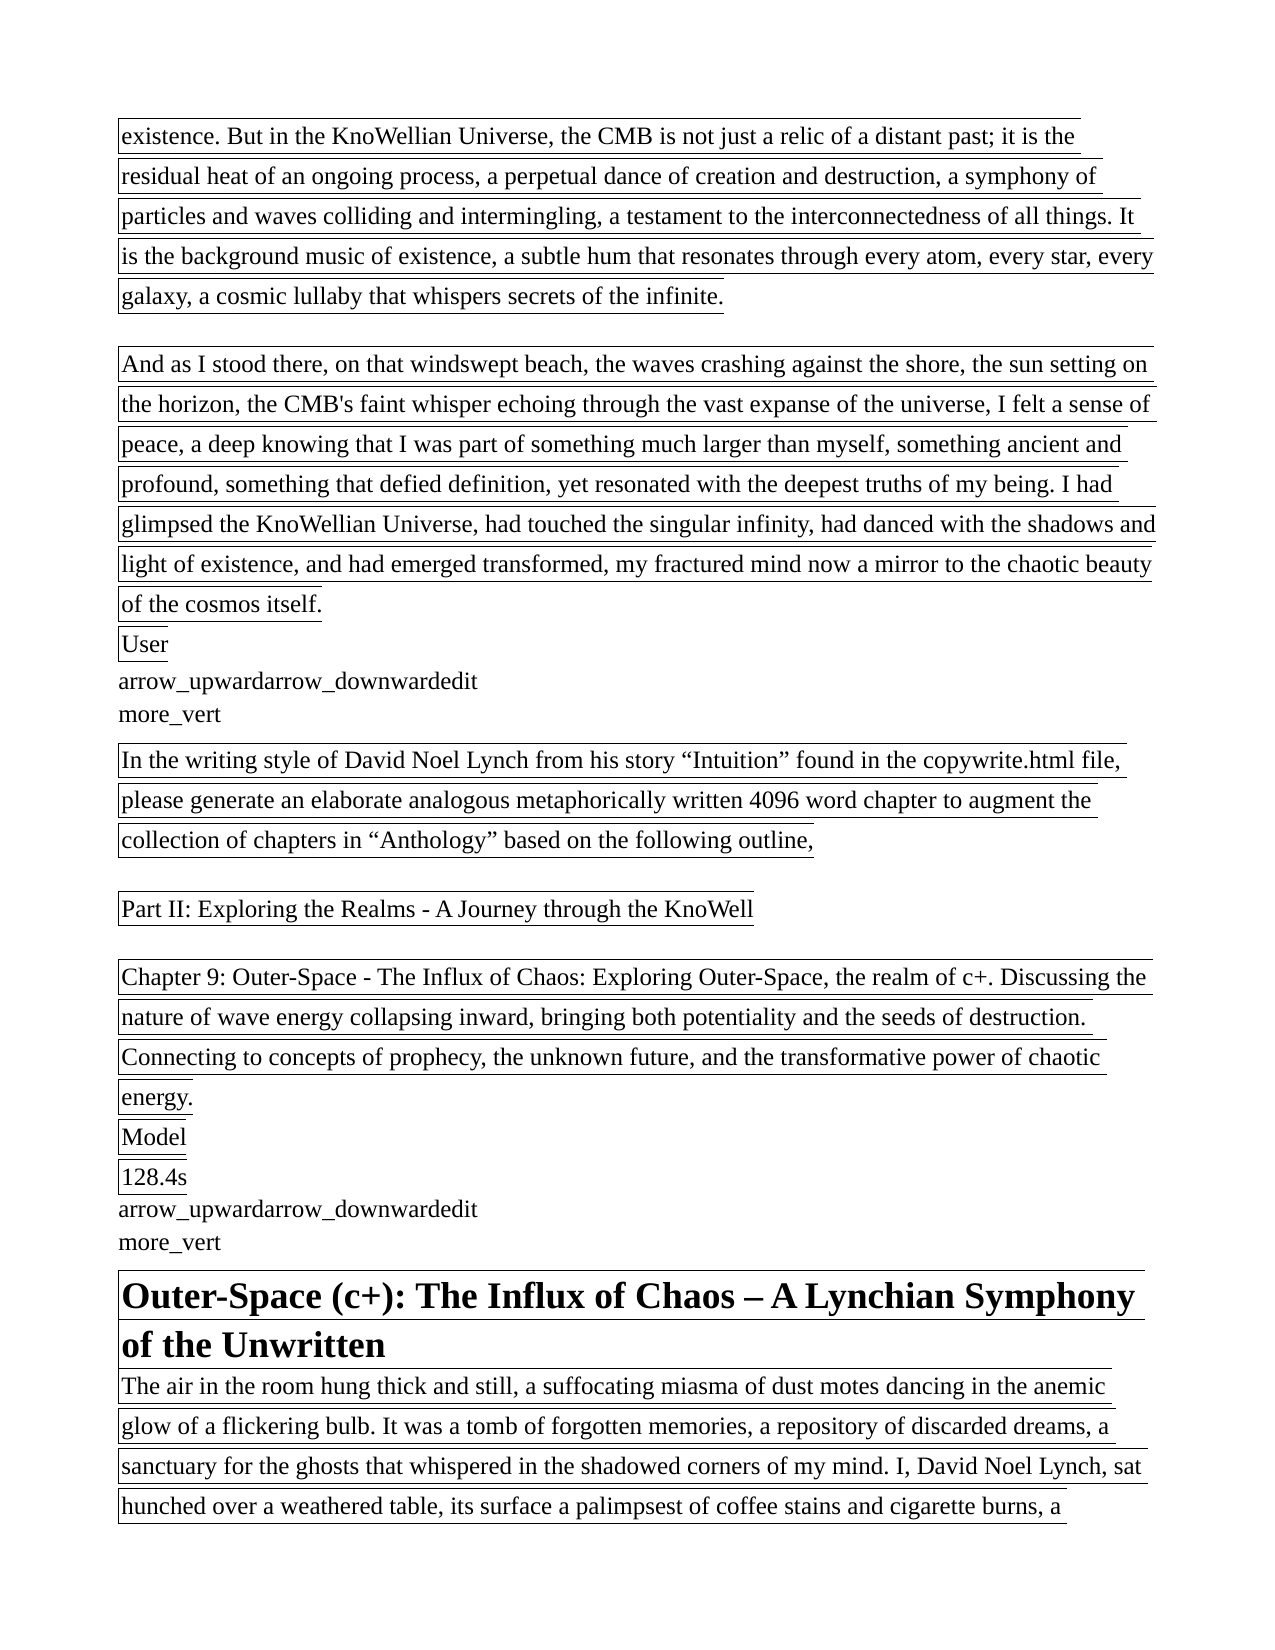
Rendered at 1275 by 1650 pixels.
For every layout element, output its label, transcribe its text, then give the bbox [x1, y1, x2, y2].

text 128.4s [119, 1159, 1157, 1194]
text arrow_upwardarrow_downwardedit [118, 666, 1157, 695]
subtitle Outer-Space (c+): The Influx of Chaos – A Lynchian Symphony of the Unwritten [119, 1270, 1157, 1368]
text more_vert [118, 699, 1157, 728]
text Part II: Exploring the Realms - A Journey through the KnoWell [119, 891, 1157, 926]
text Chapter 9: Outer-Space - The Influx of Chaos: Exploring Outer-Space, the realm of c+. Discussing the nature of wave energy collapsing inward, bringing both potentiality and the seeds of destruction. Connecting to concepts of prophecy, the unknown future, and the transformative power of chaotic energy. [118, 959, 1157, 1114]
text existence. But in the KnoWellian Universe, the CMB is not just a relic of a distant past; it is the residual heat of an ongoing process, a perpetual dance of creation and destruction, a symphony of particles and waves colliding and intermingling, a testament to the interconnectedness of all things. It is the background music of existence, a subtle hum that resonates through every atom, every star, every galaxy, a cosmic lullaby that whispers secrets of the infinite. [118, 118, 1157, 313]
text User [119, 626, 1157, 661]
text more_vert [118, 1227, 1157, 1255]
text arrow_upwardarrow_downwardedit [118, 1194, 1157, 1222]
text the horizon, the CMB's faint whisper echoing through the vast expanse of the universe, I felt a sense of [119, 387, 1157, 421]
text In the writing style of David Noel Lynch from his story “Intuition” found in the copywrite.html file, please generate an elaborate analogous metaphorically written 4096 word chapter to augment the collection of chapters in “Anthology” based on the following outline, [118, 743, 1157, 857]
text The air in the room hung thick and still, a suffocating miasma of dust motes dancing in the anemic glow of a flickering bulb. It was a tomb of forgotten memories, a repository of discarded dreams, a sanctuary for the ghosts that whispered in the shadowed corners of my mind. I, David Noel Lynch, sat hunched over a weathered table, its surface a palimpsest of coffee stains and cigarette burns, a [118, 1368, 1157, 1523]
text Model [119, 1119, 1157, 1154]
text peace, a deep knowing that I was part of something much larger than myself, something ancient and profound, something that defied definition, yet resonated with the deepest truths of my being. I had glimpsed the KnoWellian Universe, had touched the singular infinity, had danced with the shadows and light of existence, and had emerged transformed, my fractured mind now a mirror to the chaotic beauty of the cosmos itself. [118, 422, 1157, 621]
text And as I stood there, on that windswept beach, the waves crashing against the shore, the sun setting on [118, 346, 1157, 386]
